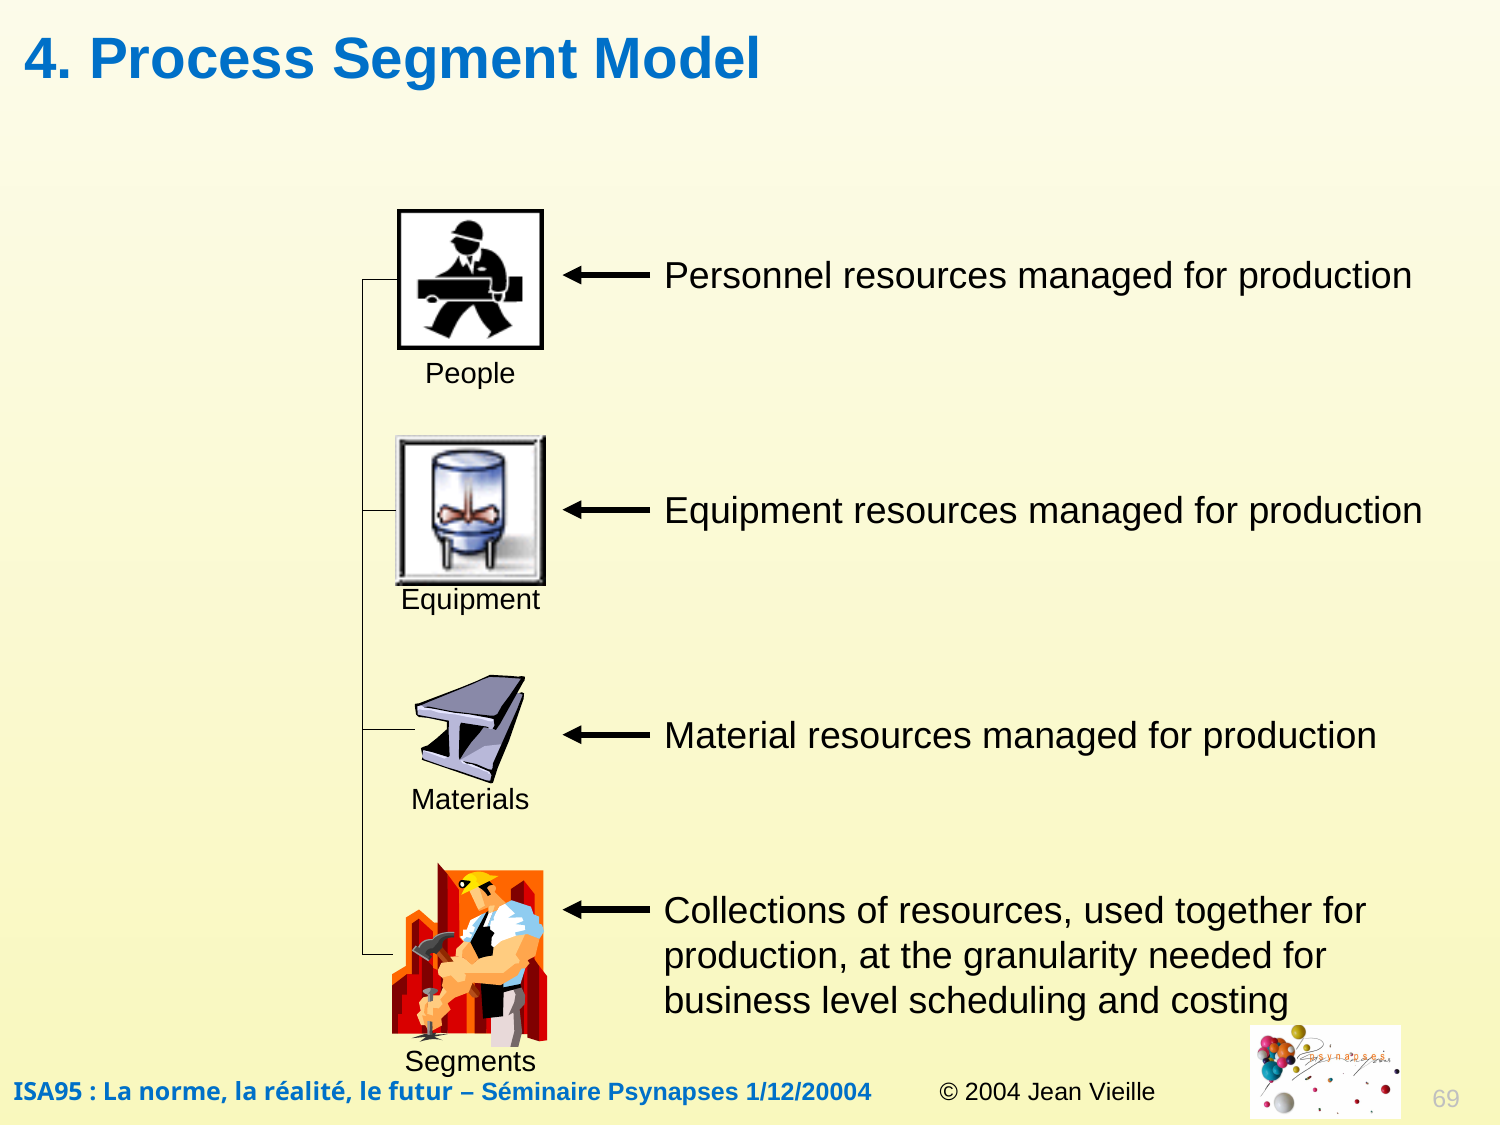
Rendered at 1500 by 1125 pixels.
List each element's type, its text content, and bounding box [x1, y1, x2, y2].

text_box People [411, 348, 530, 397]
text_box Segments [391, 1035, 550, 1085]
picture [397, 209, 544, 350]
text_box Personnel resources managed for production [650, 244, 1427, 303]
text_box Equipment resources managed for production [650, 478, 1437, 538]
text_box Equipment [387, 573, 555, 622]
title 4. Process Segment Model [9, 12, 1476, 151]
picture [1250, 1028, 1401, 1119]
picture [392, 860, 549, 1049]
picture [414, 673, 526, 773]
text_box Material resources managed for production [650, 703, 1392, 763]
picture [395, 435, 546, 586]
text_box Materials [397, 773, 544, 822]
text_box Collections of resources, used together for production, at the granularity needed for business level scheduling and costing [650, 878, 1451, 1028]
